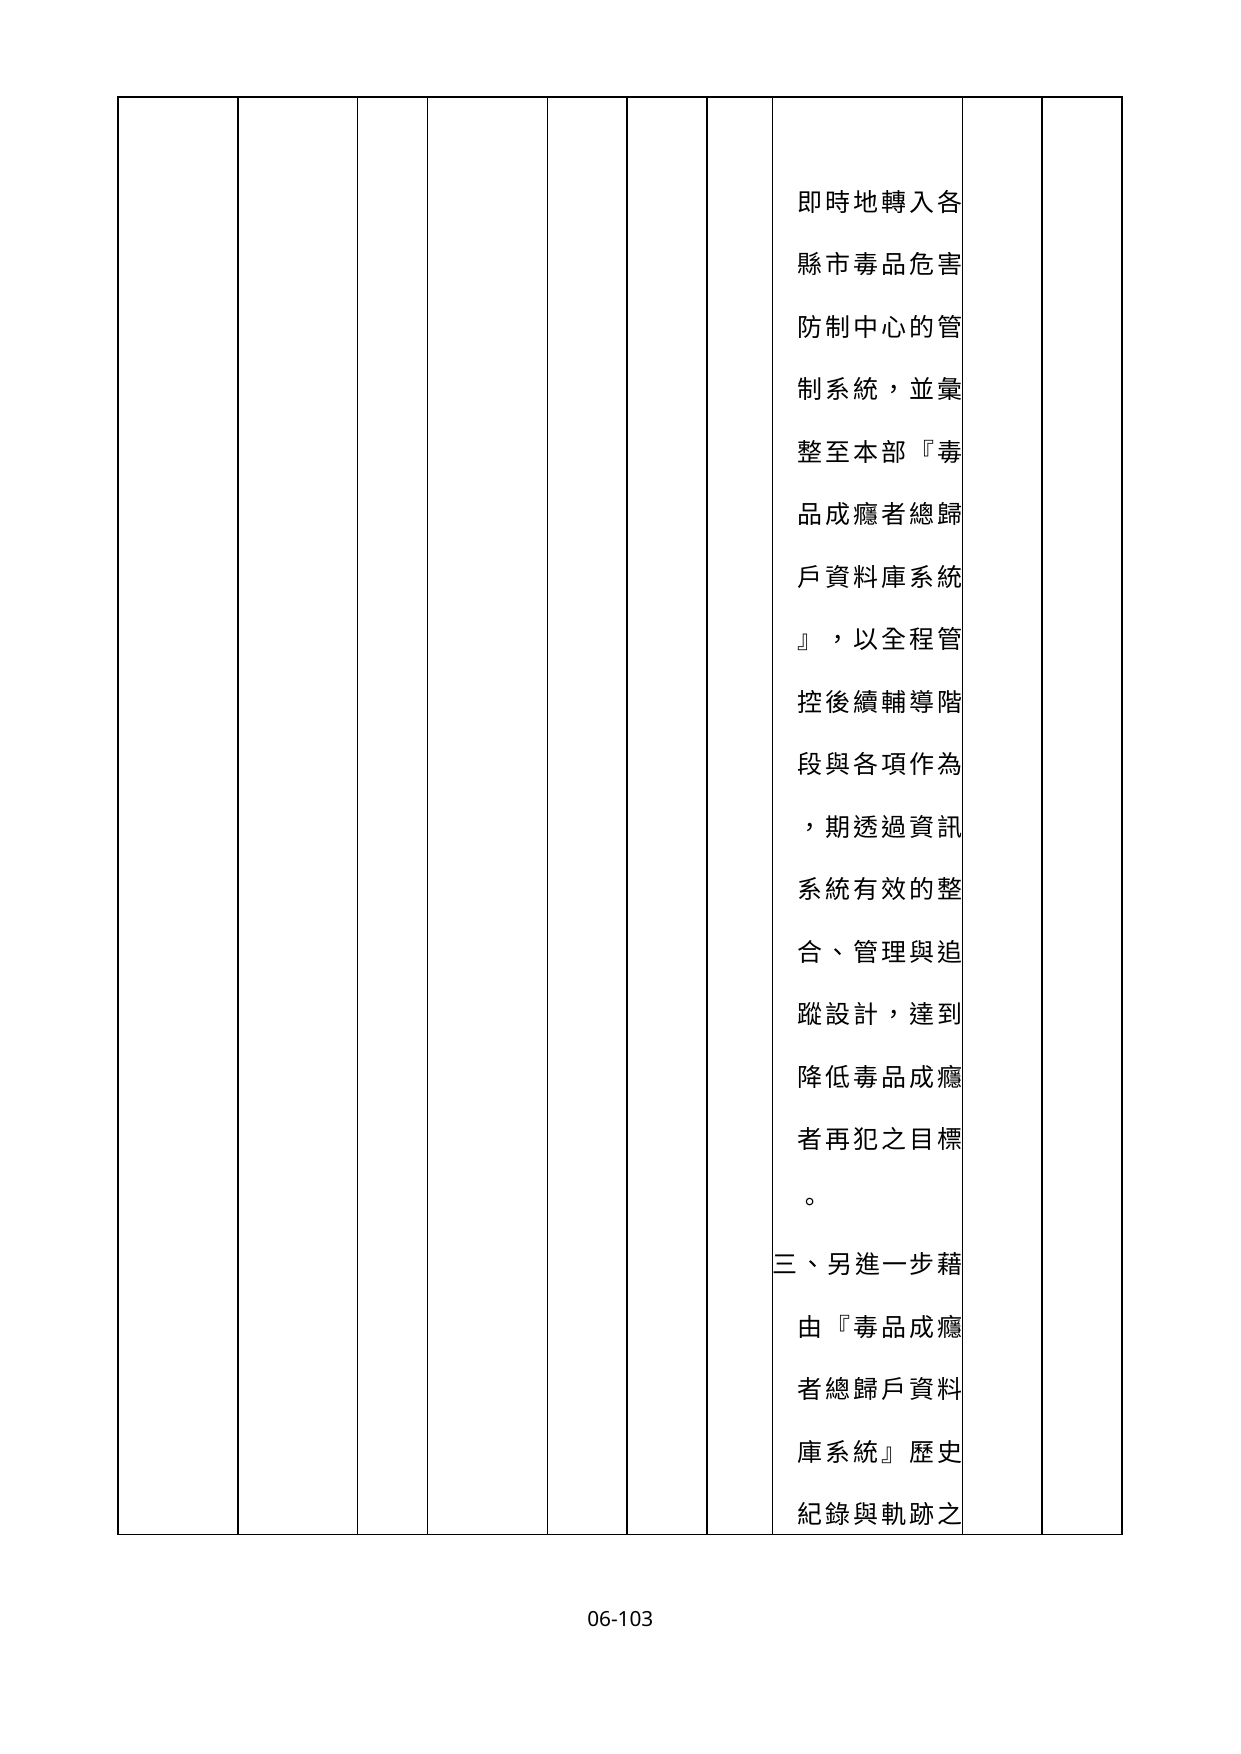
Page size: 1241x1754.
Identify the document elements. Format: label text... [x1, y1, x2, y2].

table_cell [708, 98, 772, 1534]
table_cell [1043, 98, 1121, 1534]
table_cell [119, 98, 237, 1534]
table_cell [548, 98, 626, 1534]
table_cell [239, 98, 357, 1534]
table_cell [358, 98, 427, 1534]
table_cell 即時地轉入各縣市毒品危害防制中心的管制系統，並彙整至本部『毒品成癮者總歸戶資料庫系統』，以全程管控後續輔導階段與各項作為，期透過資訊系統有效的整合、管理與追蹤設計，達到降低毒品成癮者再犯之目標。 三、另進一步藉由『毒品成癮者總歸戶資料庫系統』歷史紀錄與軌跡之 [773, 98, 962, 1534]
table_cell [628, 98, 706, 1534]
table_cell [963, 98, 1041, 1534]
table_cell [428, 98, 547, 1534]
